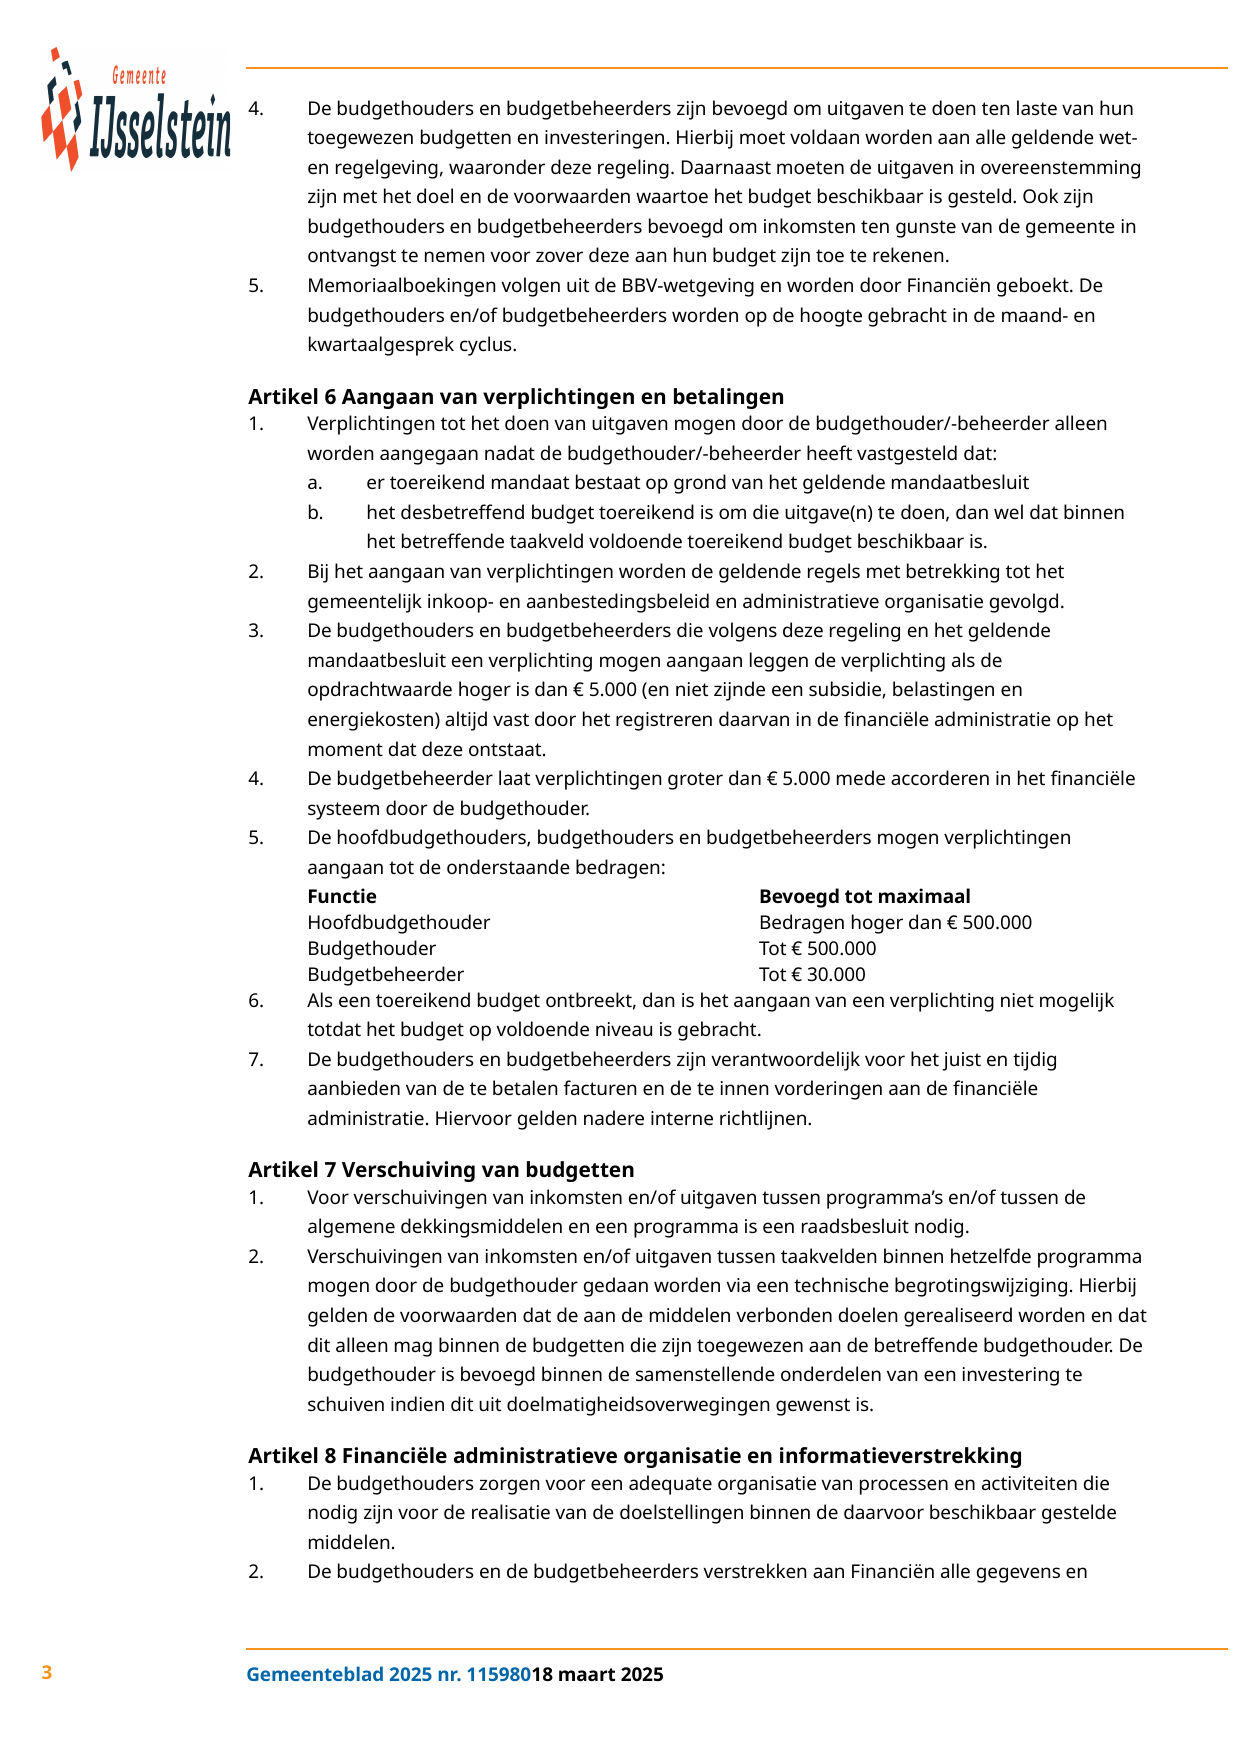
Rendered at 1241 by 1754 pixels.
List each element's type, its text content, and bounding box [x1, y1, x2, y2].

list Verplichtingen tot het doen van uitgaven mogen door de budgethouder/-beheerder alleen worden aangegaan nadat de budgethouder/-beheerder heeft vastgesteld dat: [248, 410, 1152, 466]
table_cell Bedragen hoger dan € 500.000 [759, 910, 1211, 935]
list De budgethouders en budgetbeheerders zijn bevoegd om uitgaven te doen ten laste van hun toegewezen budgetten en investeringen. Hierbij moet voldaan worden aan alle geldende wet- en regelgeving, waaronder deze regeling. Daarnaast moeten de uitgaven in overeenstemming zijn met het doel en de voorwaarden waartoe het budget beschikbaar is gesteld. Ook zijn budgethouders en budgetbeheerders bevoegd om inkomsten ten gunste van de gemeente in ontvangst te nemen voor zover deze aan hun budget zijn toe te rekenen. [248, 95, 1152, 268]
list Als een toereikend budget ontbreekt, dan is het aangaan van een verplichting niet mogelijk totdat het budget op voldoende niveau is gebracht. [248, 987, 1152, 1042]
text Artikel 6 Aangaan van verplichtingen en betalingen [248, 382, 1152, 410]
picture [41, 47, 231, 172]
table_cell Tot € 30.000 [759, 961, 1211, 987]
list Verschuivingen van inkomsten en/of uitgaven tussen taakvelden binnen hetzelfde programma mogen door de budgethouder gedaan worden via een technische begrotingswijziging. Hierbij gelden de voorwaarden dat de aan de middelen verbonden doelen gerealiseerd worden en dat dit alleen mag binnen de budgetten die zijn toegewezen aan de betreffende budgethouder. De budgethouder is bevoegd binnen de samenstellende onderdelen van een investering te schuiven indien dit uit doelmatigheidsoverwegingen gewenst is. [248, 1243, 1152, 1417]
table_cell Budgetbeheerder [307, 961, 759, 987]
table_header Bevoegd tot maximaal [759, 884, 1211, 909]
list het desbetreffend budget toereikend is om die uitgave(n) te doen, dan wel dat binnen het betreffende taakveld voldoende toereikend budget beschikbaar is. [307, 499, 1152, 554]
list De budgethouders en budgetbeheerders zijn verantwoordelijk voor het juist en tijdig aanbieden van de te betalen facturen en de te innen vorderingen aan de financiële administratie. Hiervoor gelden nadere interne richtlijnen. [248, 1046, 1152, 1131]
list Bij het aangaan van verplichtingen worden de geldende regels met betrekking tot het gemeentelijk inkoop- en aanbestedingsbeleid en administratieve organisatie gevolgd. [248, 558, 1152, 613]
list De budgetbeheerder laat verplichtingen groter dan € 5.000 mede accorderen in het financiële systeem door de budgethouder. [248, 765, 1152, 821]
text Artikel 8 Financiële administratieve organisatie en informatieverstrekking [248, 1441, 1152, 1470]
list De hoofdbudgethouders, budgethouders en budgetbeheerders mogen verplichtingen aangaan tot de onderstaande bedragen: [248, 824, 1152, 880]
table_cell Hoofdbudgethouder [307, 910, 759, 935]
list Voor verschuivingen van inkomsten en/of uitgaven tussen programma’s en/of tussen de algemene dekkingsmiddelen en een programma is een raadsbesluit nodig. [248, 1184, 1152, 1239]
list De budgethouders en de budgetbeheerders verstrekken aan Financiën alle gegevens en [248, 1559, 1152, 1584]
list Memoriaalboekingen volgen uit de BBV-wetgeving en worden door Financiën geboekt. De budgethouders en/of budgetbeheerders worden op de hoogte gebracht in de maand- en kwartaalgesprek cyclus. [248, 272, 1152, 357]
table_cell Budgethouder [307, 935, 759, 961]
list er toereikend mandaat bestaat op grond van het geldende mandaatbesluit [307, 469, 1152, 495]
text Artikel 7 Verschuiving van budgetten [248, 1156, 1152, 1184]
list De budgethouders zorgen voor een adequate organisatie van processen en activiteiten die nodig zijn voor de realisatie van de doelstellingen binnen de daarvoor beschikbaar gestelde middelen. [248, 1470, 1152, 1555]
table_header Functie [307, 884, 759, 909]
list De budgethouders en budgetbeheerders die volgens deze regeling en het geldende mandaatbesluit een verplichting mogen aangaan leggen de verplichting als de opdrachtwaarde hoger is dan € 5.000 (en niet zijnde een subsidie, belastingen en energiekosten) altijd vast door het registreren daarvan in de financiële administratie op het moment dat deze ontstaat. [248, 617, 1152, 761]
table_cell Tot € 500.000 [759, 935, 1211, 961]
